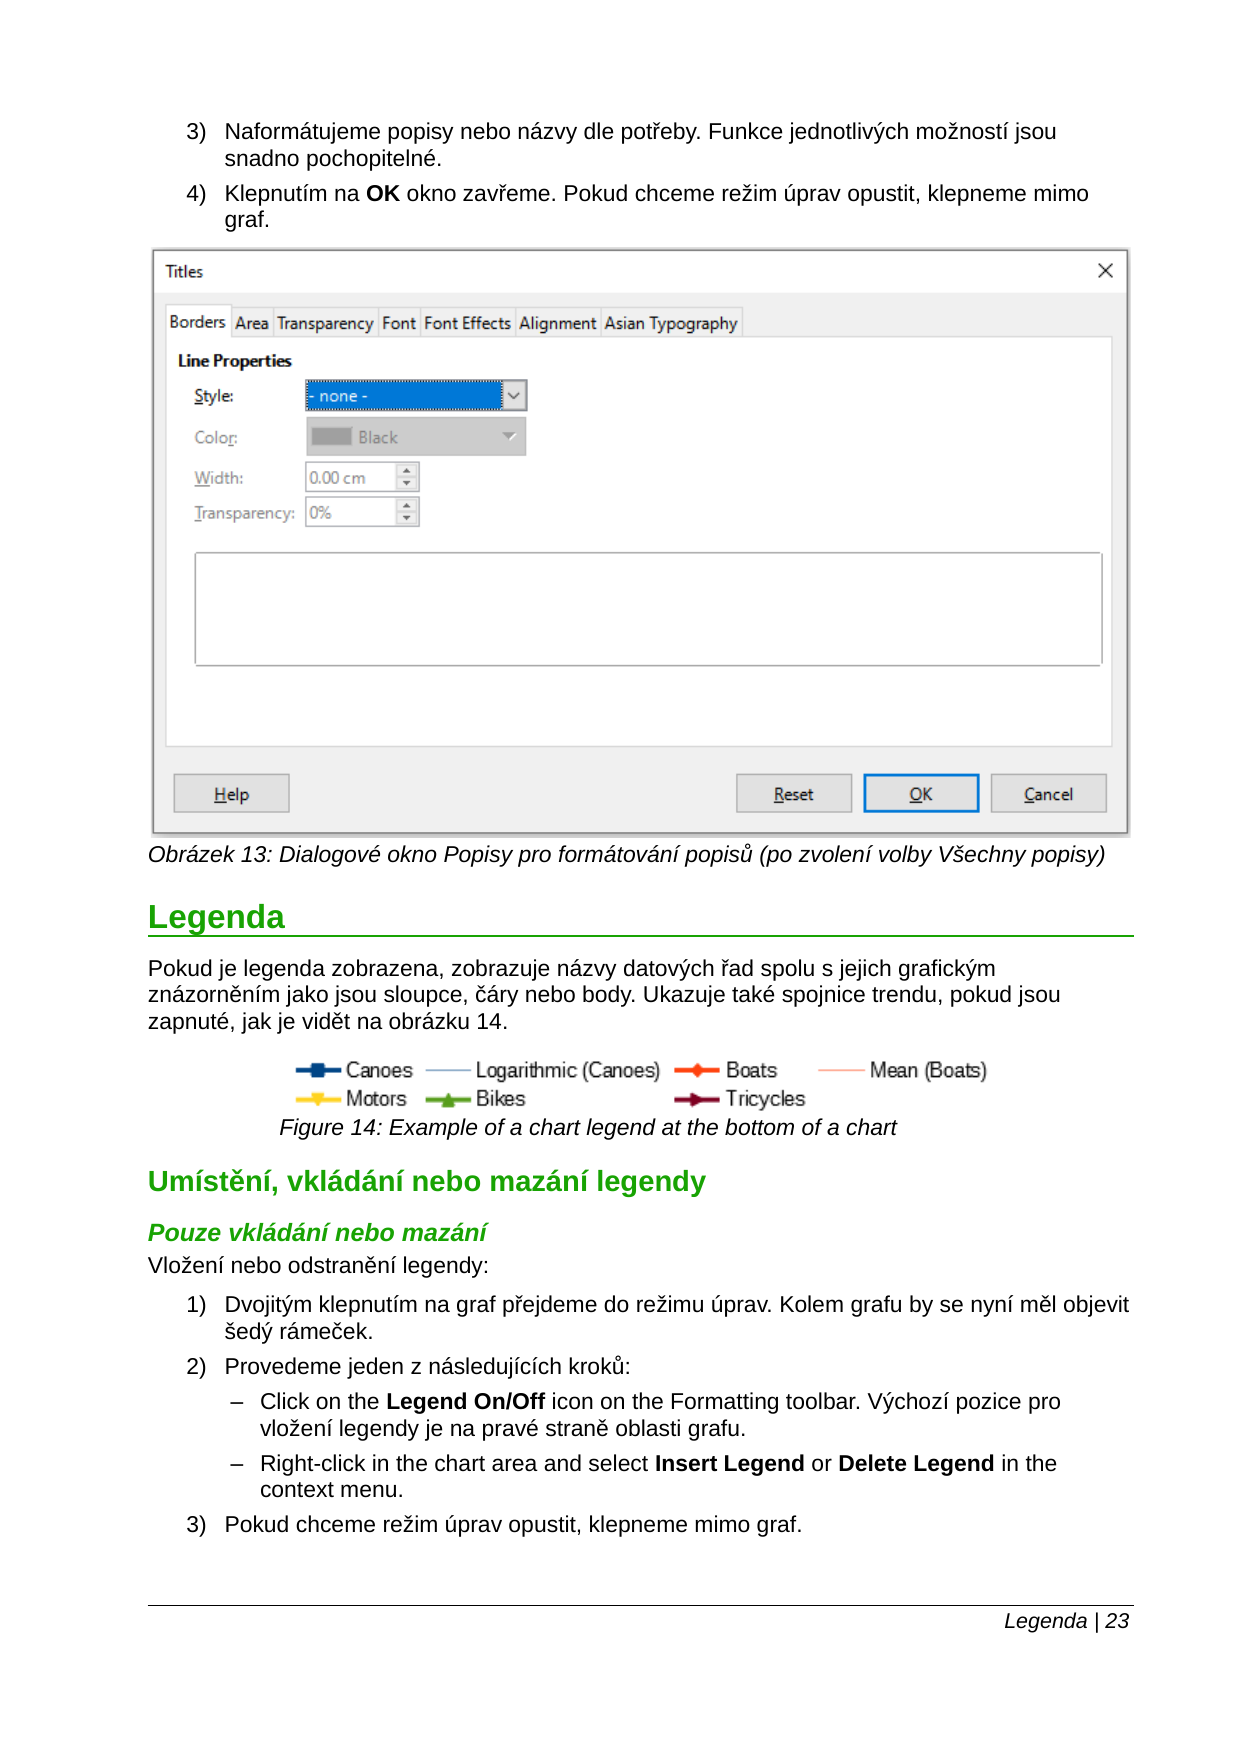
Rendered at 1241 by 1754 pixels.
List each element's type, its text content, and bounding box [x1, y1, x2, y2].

text Pokud je legenda zobrazena, zobrazuje názvy datových řad spolu s jejich grafickým znázorněním jako jsou sloupce, čáry nebo body. Ukazuje také spojnice trendu, pokud jsou zapnuté, jak je vidět na obrázku 14. [148, 955, 1134, 1034]
subtitle Pouze vkládání nebo mazání [148, 1218, 1134, 1247]
subtitle Legenda [148, 897, 1134, 935]
list Dvojitým klepnutím na graf přejdeme do režimu úprav. Kolem grafu by se nyní měl objevit šedý rámeček. [207, 1291, 1134, 1344]
list Klepnutím na OK okno zavřeme. Pokud chceme režim úprav opustit, klepneme mimo graf. [207, 180, 1134, 232]
list Vložení nebo odstranění legendy: [148, 1252, 1134, 1279]
text Obrázek 13: Dialogové okno Popisy pro formátování popisů (po zvolení volby Všechny popisy) [148, 244, 1134, 867]
picture [150, 247, 1131, 838]
list Naformátujeme popisy nebo názvy dle potřeby. Funkce jednotlivých možností jsou snadno pochopitelné. [207, 118, 1134, 171]
list Click on the Legend On/Off icon on the Formatting toolbar. Výchozí pozice pro vložení legendy je na pravé straně oblasti grafu. [230, 1388, 1134, 1441]
list Right-click in the chart area and select Insert Legend or Delete Legend in the context menu. [230, 1450, 1134, 1502]
subtitle Umístění, vkládání nebo mazání legendy [148, 1164, 1134, 1197]
picture [279, 1046, 1003, 1114]
list Pokud chceme režim úprav opustit, klepneme mimo graf. [207, 1511, 1134, 1538]
text Figure 14: Example of a chart legend at the bottom of a chart [279, 1114, 1003, 1140]
list Provedeme jeden z následujících kroků: [207, 1353, 1134, 1379]
